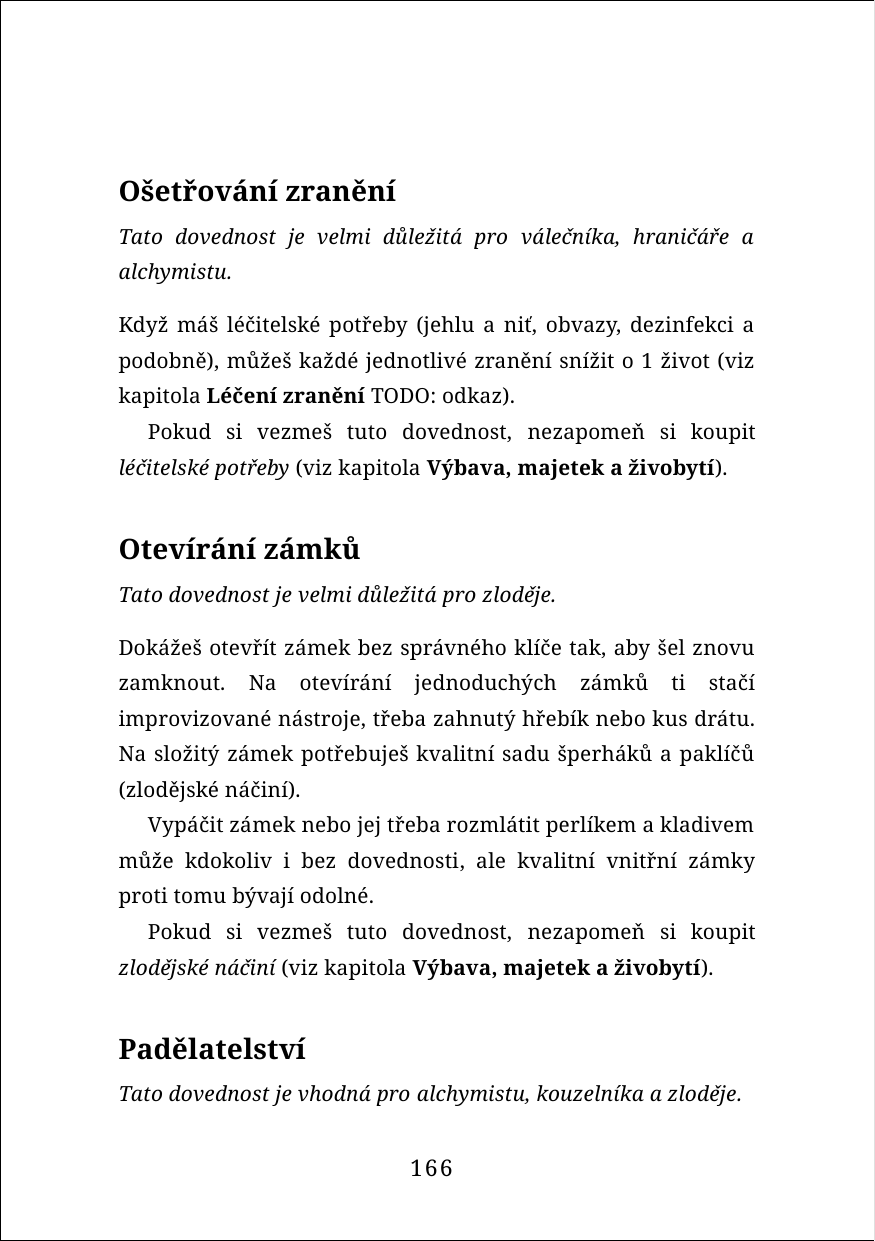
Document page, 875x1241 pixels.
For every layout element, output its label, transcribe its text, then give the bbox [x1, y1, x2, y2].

subtitle Otevírání zámků [118, 529, 756, 568]
text Dokážeš otevřít zámek bez správného klíče tak, aby šel znovu zamknout. Na otevírání jednoduchých zámků ti stačí improvizované nástroje, třeba zahnutý hřebík nebo kus drátu. Na složitý zámek potřebuješ kvalitní sadu šperháků a paklíčů (zlodějské náčiní). Vypáčit zámek nebo jej třeba rozmlátit perlíkem a kladivem může kdokoliv i bez dovednosti, ale kvalitní vnitřní zámky proti tomu bývají odolné. Pokud si vezmeš tuto dovednost, nezapomeň si koupit zlodějské náčiní (viz kapitola Výbava, majetek a živobytí). [118, 633, 756, 981]
text Tato dovednost je vhodná pro alchymistu, kouzelníka a zloděje. [118, 1079, 756, 1108]
text Když máš léčitelské potřeby (jehlu a niť, obvazy, dezinfekci a podobně), můžeš každé jednotlivé zranění snížit o 1 život (viz kapitola Léčení zranění TODO: odkaz). Pokud si vezmeš tuto dovednost, nezapomeň si koupit léčitelské potřeby (viz kapitola Výbava, majetek a živobytí). [118, 311, 756, 481]
text Tato dovednost je velmi důležitá pro zloděje. [118, 580, 756, 608]
text Tato dovednost je velmi důležitá pro válečníka, hraničáře a alchymistu. [118, 222, 756, 286]
subtitle Padělatelství [118, 1029, 756, 1068]
subtitle Ošetřování zranění [118, 172, 756, 210]
